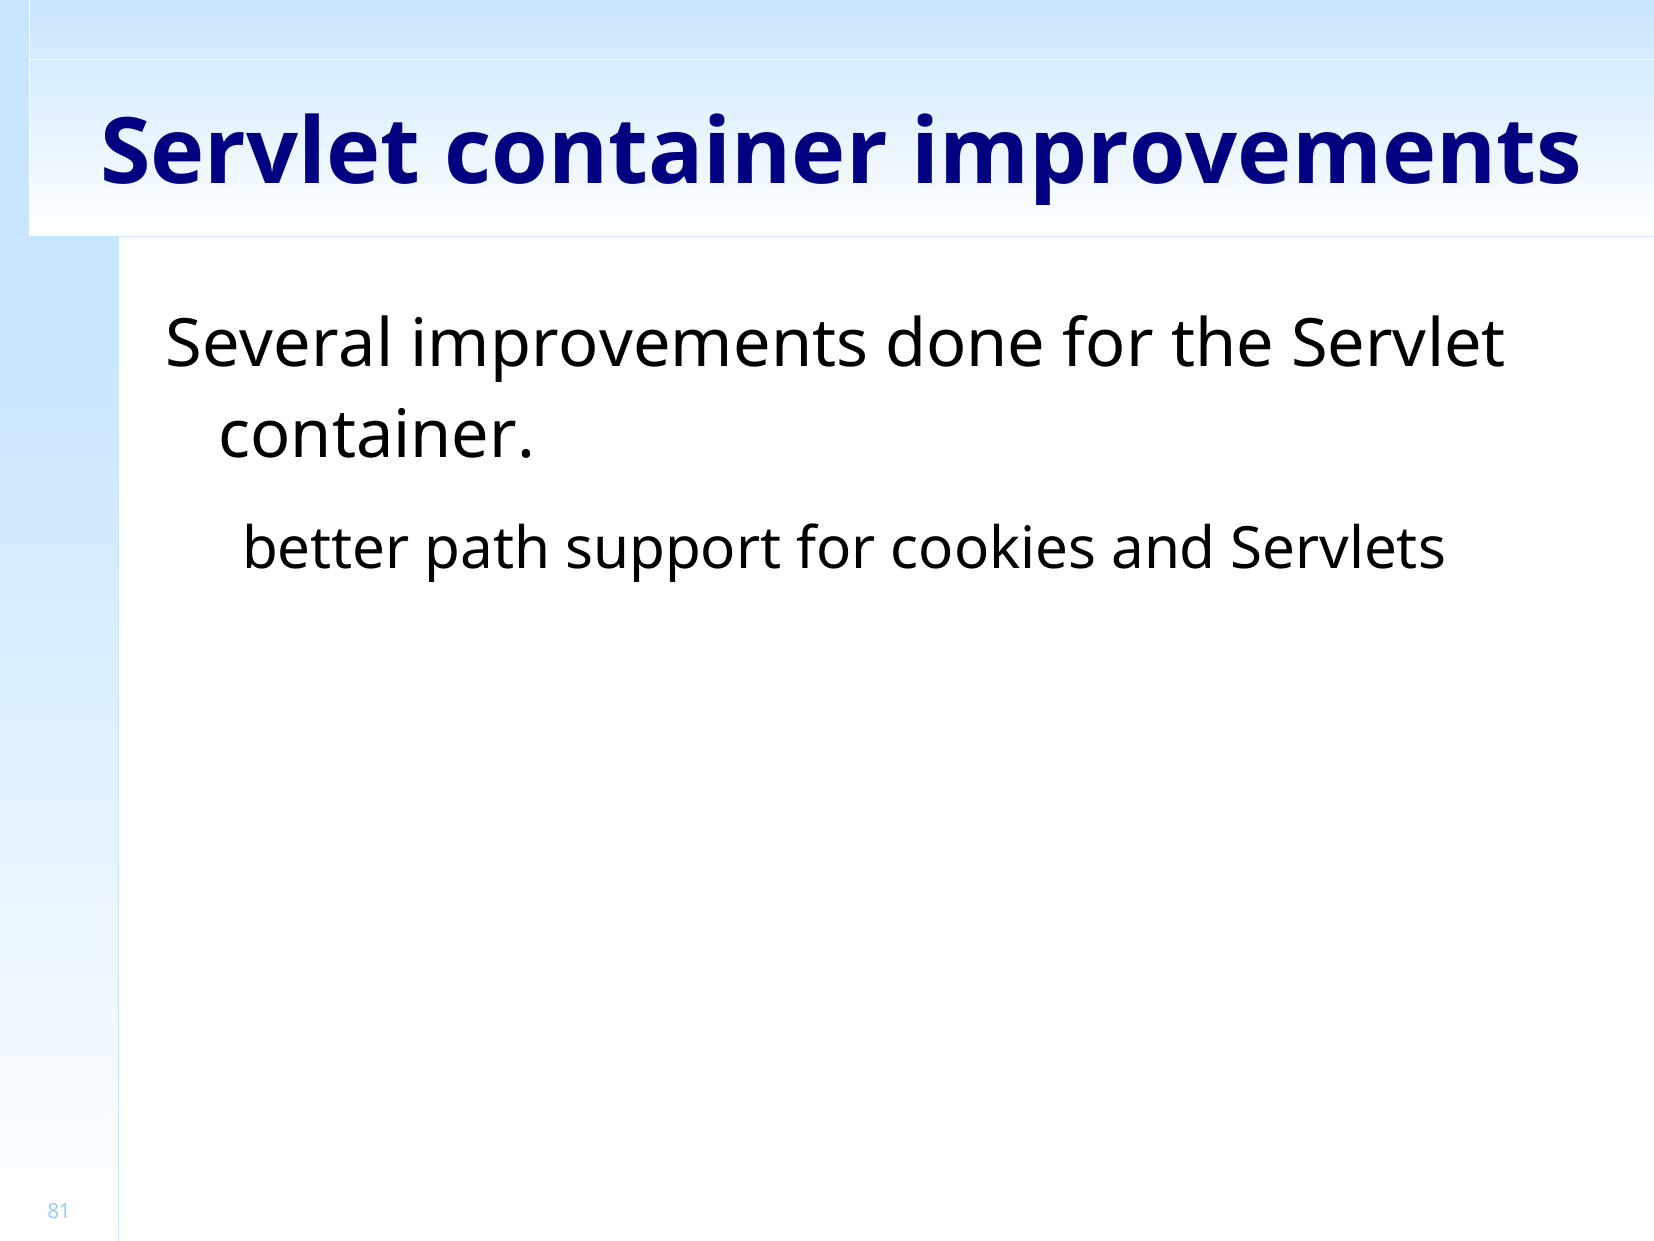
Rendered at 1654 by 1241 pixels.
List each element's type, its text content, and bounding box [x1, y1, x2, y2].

title Servlet container improvements [29, 36, 1654, 260]
list Several improvements done for the Servlet container. better path support for cookies and Servlets [147, 295, 1625, 1182]
